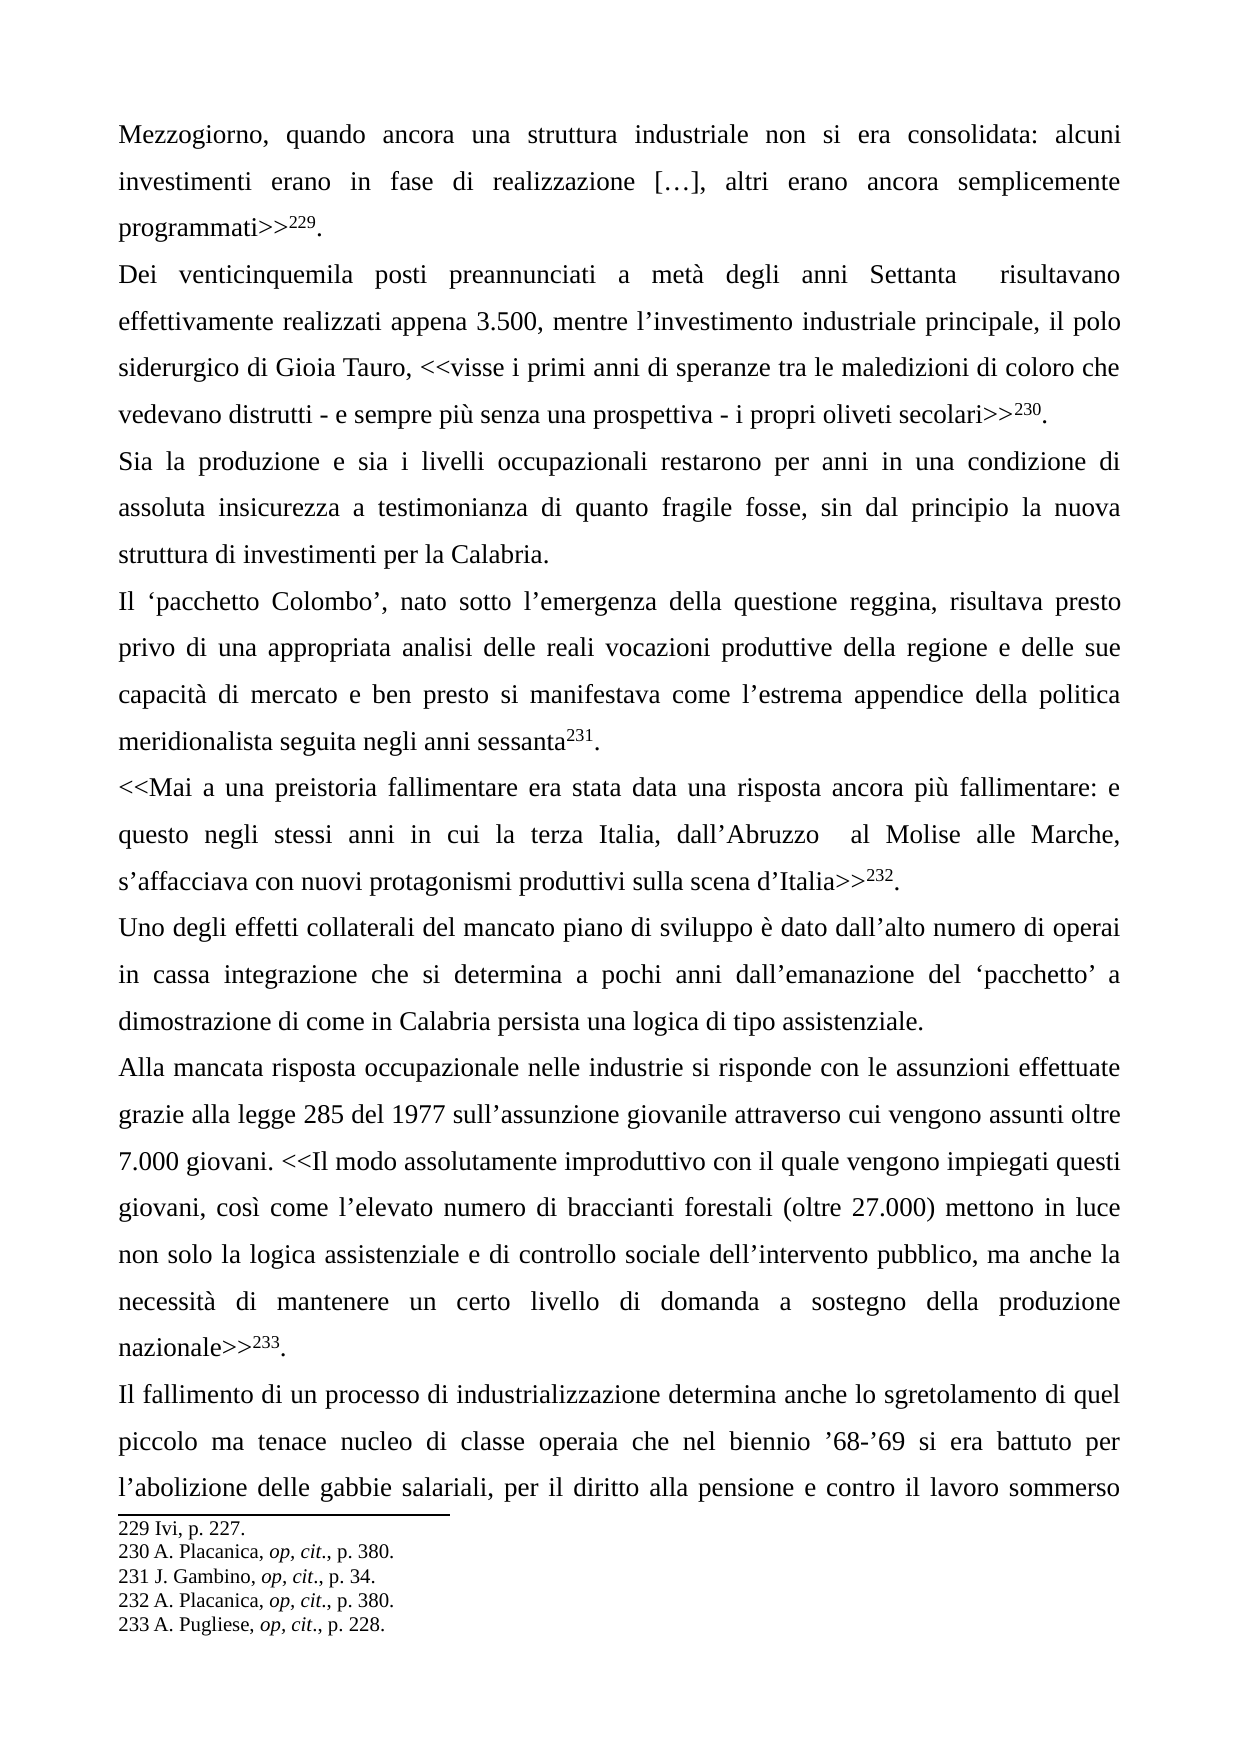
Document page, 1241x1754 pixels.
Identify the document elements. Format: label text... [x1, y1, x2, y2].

text Il fallimento di un processo di industrializzazione determina anche lo sgretolamento di quel piccolo ma tenace nucleo di classe operaia che nel biennio ’68-’69 si era battuto per l’abolizione delle gabbie salariali, per il diritto alla pensione e contro il lavoro sommerso [118, 1378, 1122, 1503]
text A. Pugliese, op, cit., p. 228. [118, 1612, 1122, 1636]
text Ivi, p. 227. [118, 1515, 1122, 1539]
text Alla mancata risposta occupazionale nelle industrie si risponde con le assunzioni effettuate grazie alla legge 285 del 1977 sull’assunzione giovanile attraverso cui vengono assunti oltre 7.000 giovani. <<Il modo assolutamente improduttivo con il quale vengono impiegati questi giovani, così come l’elevato numero di braccianti forestali (oltre 27.000) mettono in luce non solo la logica assistenziale e di controllo sociale dell’intervento pubblico, ma anche la necessità di mantenere un certo livello di domanda a sostegno della produzione nazionale>>. [118, 1051, 1122, 1363]
text Uno degli effetti collaterali del mancato piano di sviluppo è dato dall’alto numero di operai in cassa integrazione che si determina a pochi anni dall’emanazione del ‘pacchetto’ a dimostrazione di come in Calabria persista una logica di tipo assistenziale. [118, 911, 1122, 1036]
text <<Mai a una preistoria fallimentare era stata data una risposta ancora più fallimentare: e questo negli stessi anni in cui la terza Italia, dall’Abruzzo al Molise alle Marche, s’affacciava con nuovi protagonismi produttivi sulla scena d’Italia>>. [118, 771, 1122, 896]
text A. Placanica, op, cit., p. 380. [118, 1539, 1122, 1563]
text Dei venticinquemila posti preannunciati a metà degli anni Settanta risultavano effettivamente realizzati appena 3.500, mentre l’investimento industriale principale, il polo siderurgico di Gioia Tauro, <<visse i primi anni di speranze tra le maledizioni di coloro che vedevano distrutti - e sempre più senza una prospettiva - i propri oliveti secolari>>. [118, 258, 1122, 429]
text Mezzogiorno, quando ancora una struttura industriale non si era consolidata: alcuni investimenti erano in fase di realizzazione […], altri erano ancora semplicemente programmati>>. [118, 118, 1122, 243]
text Il ‘pacchetto Colombo’, nato sotto l’emergenza della questione reggina, risultava presto privo di una appropriata analisi delle reali vocazioni produttive della regione e delle sue capacità di mercato e ben presto si manifestava come l’estrema appendice della politica meridionalista seguita negli anni sessanta. [118, 585, 1122, 756]
text A. Placanica, op, cit., p. 380. [118, 1588, 1122, 1612]
text Sia la produzione e sia i livelli occupazionali restarono per anni in una condizione di assoluta insicurezza a testimonianza di quanto fragile fosse, sin dal principio la nuova struttura di investimenti per la Calabria. [118, 445, 1122, 569]
text J. Gambino, op, cit., p. 34. [118, 1563, 1122, 1588]
